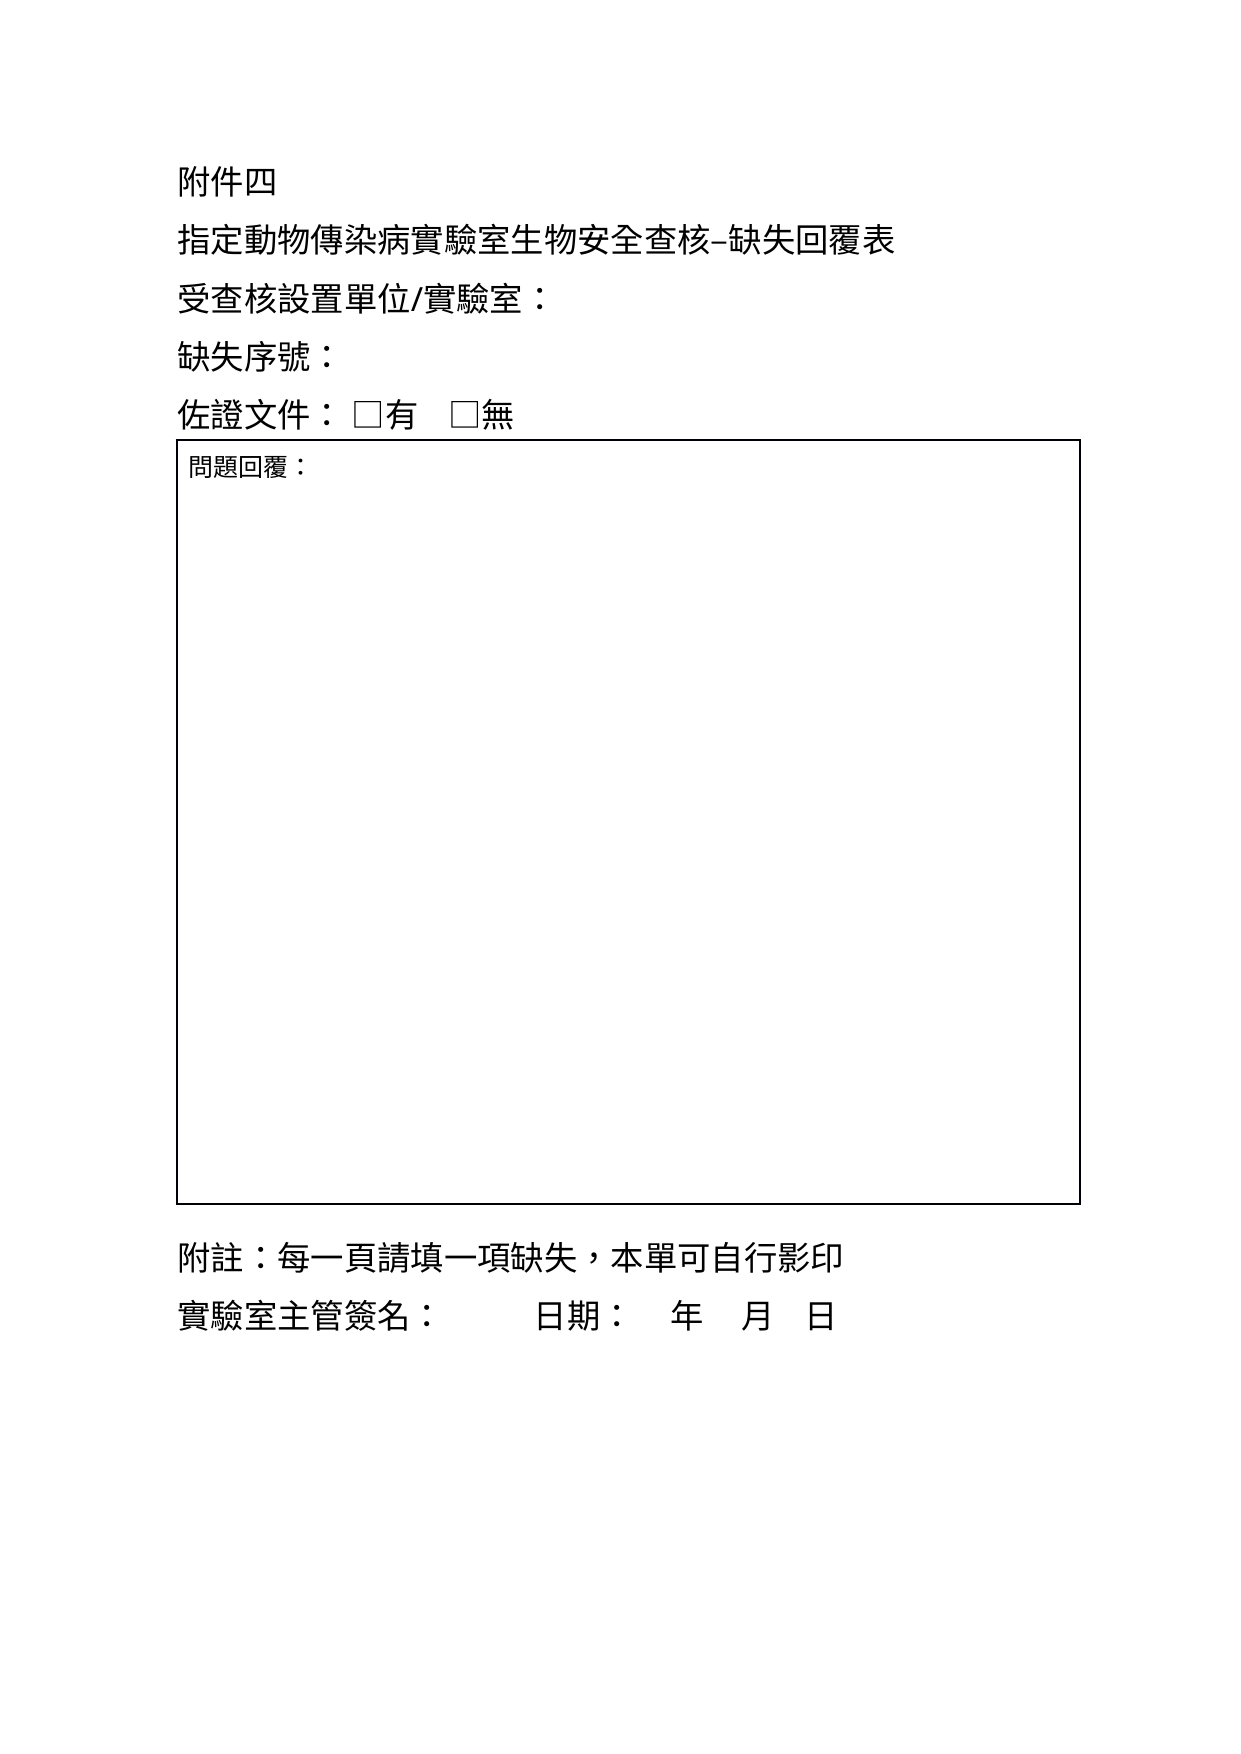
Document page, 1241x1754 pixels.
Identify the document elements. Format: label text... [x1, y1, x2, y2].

text 實驗室主管簽名： 日期： 年 月 日 [177, 1282, 1092, 1340]
text 缺失序號： [177, 323, 1092, 381]
table_cell [178, 489, 1079, 531]
table_cell [178, 909, 1079, 951]
table_cell [178, 657, 1079, 699]
table_cell [178, 741, 1079, 783]
table_cell [178, 699, 1079, 741]
table_cell [178, 615, 1079, 657]
table_cell [178, 573, 1079, 615]
table_cell [178, 993, 1079, 1035]
table_cell [178, 783, 1079, 825]
table_cell [178, 1035, 1079, 1077]
table_cell [178, 531, 1079, 573]
table_header 問題回覆： [178, 441, 1079, 489]
table_cell [178, 825, 1079, 867]
table_cell [178, 951, 1079, 993]
text 附件四 [177, 148, 1092, 206]
table_cell [178, 867, 1079, 909]
text 附註：每一頁請填一項缺失，本單可自行影印 [177, 1224, 1092, 1282]
text 指定動物傳染病實驗室生物安全查核–缺失回覆表 [177, 206, 1092, 264]
table_cell [178, 1161, 1079, 1203]
text 受查核設置單位/實驗室： [177, 264, 1092, 323]
table_cell [178, 1077, 1079, 1119]
table_cell [178, 1119, 1079, 1161]
text 佐證文件： □有 □無 [177, 381, 1092, 439]
